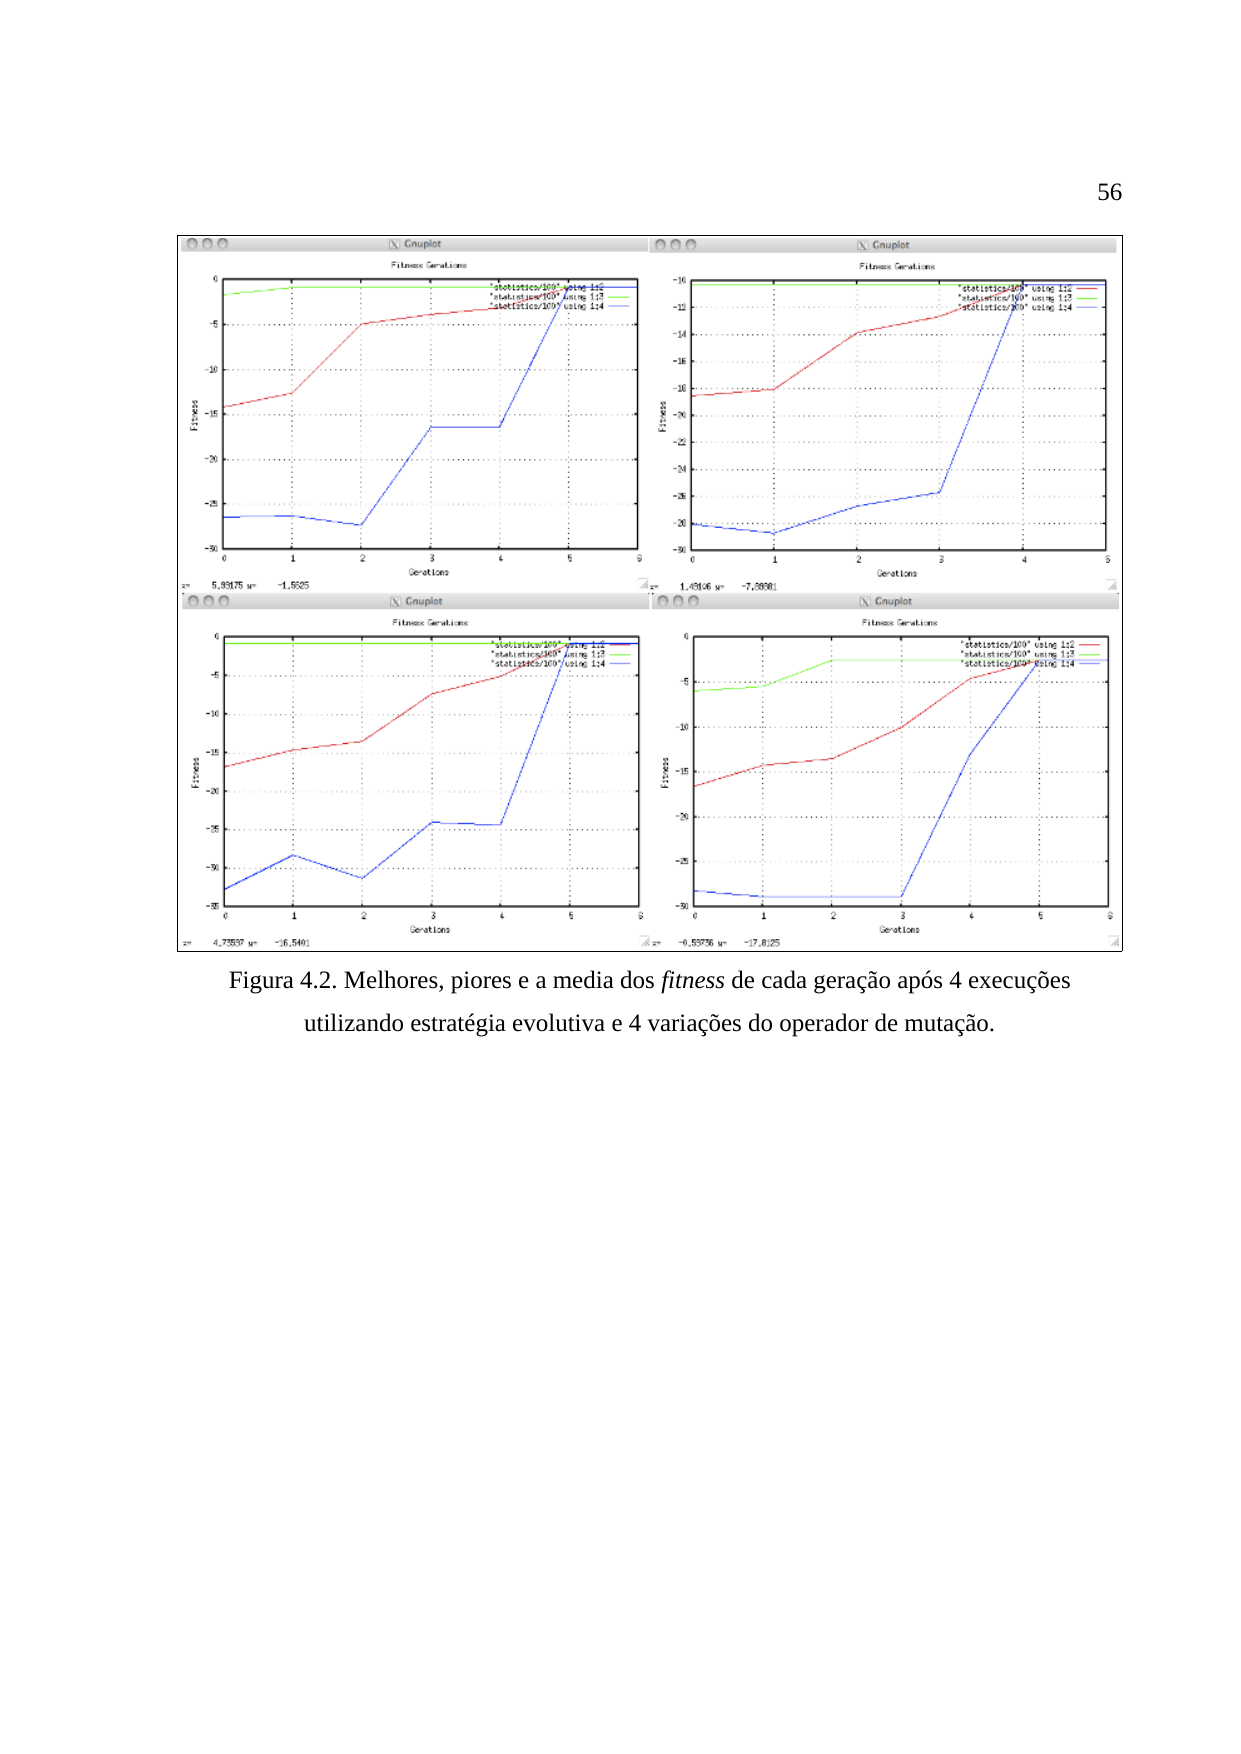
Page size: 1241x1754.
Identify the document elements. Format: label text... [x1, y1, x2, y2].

text Figura 4.2. Melhores, piores e a media dos fitness de cada geração após 4 execuções utilizando estratégia evolutiva e 4 variações do operador de mutação. [177, 952, 1122, 1037]
text [178, 236, 1122, 951]
picture [180, 238, 1119, 948]
